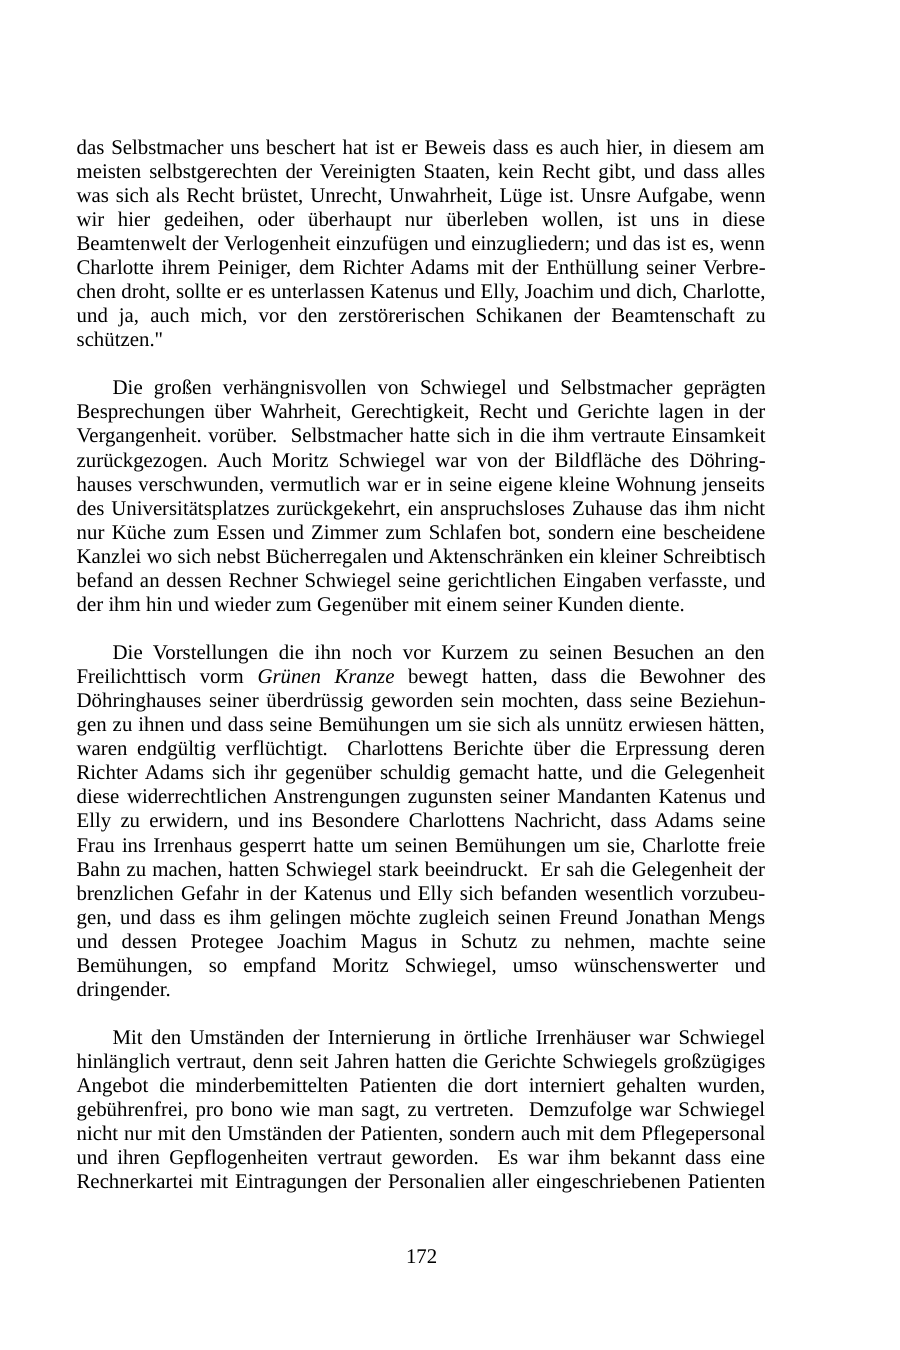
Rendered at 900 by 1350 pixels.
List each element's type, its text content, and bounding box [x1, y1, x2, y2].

text das Selbstmacher uns beschert hat ist er Beweis dass es auch hier, in diesem am meisten selbstgerechten der Vereinigten Staaten, kein Recht gibt, und dass alles was sich als Recht brüstet, Unrecht, Unwahrheit, Lüge ist. Unsre Aufgabe, wenn wir hier gedeihen, oder überhaupt nur überleben wollen, ist uns in diese Beamtenwelt der Verlogenheit einzufügen und einzugliedern; und das ist es, wenn Charlotte ihrem Peiniger, dem Richter Adams mit der Enthüllung seiner Verbre-chen droht, sollte er es unterlassen Katenus und Elly, Joachim und dich, Charlotte, und ja, auch mich, vor den zerstörerischen Schikanen der Beamtenschaft zu schützen." [76, 135, 766, 351]
text Die großen verhängnisvollen von Schwiegel und Selbstmacher geprägten Besprechungen über Wahrheit, Gerechtigkeit, Recht und Gerichte lagen in der Vergangenheit. vorüber. Selbstmacher hatte sich in die ihm vertraute Einsamkeit zurückgezogen. Auch Moritz Schwiegel war von der Bildfläche des Döhring-hauses verschwunden, vermutlich war er in seine eigene kleine Wohnung jenseits des Universitätsplatzes zurückgekehrt, ein anspruchsloses Zuhause das ihm nicht nur Küche zum Essen und Zimmer zum Schlafen bot, sondern eine bescheidene Kanzlei wo sich nebst Bücherregalen und Aktenschränken ein kleiner Schreibtisch befand an dessen Rechner Schwiegel seine gerichtlichen Eingaben verfasste, und der ihm hin und wieder zum Gegenüber mit einem seiner Kunden diente. [76, 375, 766, 616]
text Die Vorstellungen die ihn noch vor Kurzem zu seinen Besuchen an den Freilichttisch vorm Grünen Kranze bewegt hatten, dass die Bewohner des Döhringhauses seiner überdrüssig geworden sein mochten, dass seine Beziehun-gen zu ihnen und dass seine Bemühungen um sie sich als unnütz erwiesen hätten, waren endgültig verflüchtigt. Charlottens Berichte über die Erpressung deren Richter Adams sich ihr gegenüber schuldig gemacht hatte, und die Gelegenheit diese widerrechtlichen Anstrengungen zugunsten seiner Mandanten Katenus und Elly zu erwidern, und ins Besondere Charlottens Nachricht, dass Adams seine Frau ins Irrenhaus gesperrt hatte um seinen Bemühungen um sie, Charlotte freie Bahn zu machen, hatten Schwiegel stark beeindruckt. Er sah die Gelegenheit der brenzlichen Gefahr in der Katenus und Elly sich befanden wesentlich vorzubeu-gen, und dass es ihm gelingen möchte zugleich seinen Freund Jonathan Mengs und dessen Protegee Joachim Magus in Schutz zu nehmen, machte seine Bemühungen, so empfand Moritz Schwiegel, umso wünschenswerter und dringender. [76, 640, 766, 1001]
text Mit den Umständen der Internierung in örtliche Irrenhäuser war Schwiegel hinlänglich vertraut, denn seit Jahren hatten die Gerichte Schwiegels großzügiges Angebot die minderbemittelten Patienten die dort interniert gehalten wurden, gebührenfrei, pro bono wie man sagt, zu vertreten. Demzufolge war Schwiegel nicht nur mit den Umständen der Patienten, sondern auch mit dem Pflegepersonal und ihren Gepflogenheiten vertraut geworden. Es war ihm bekannt dass eine Rechnerkartei mit Eintragungen der Personalien aller eingeschriebenen Patienten [76, 1025, 766, 1193]
